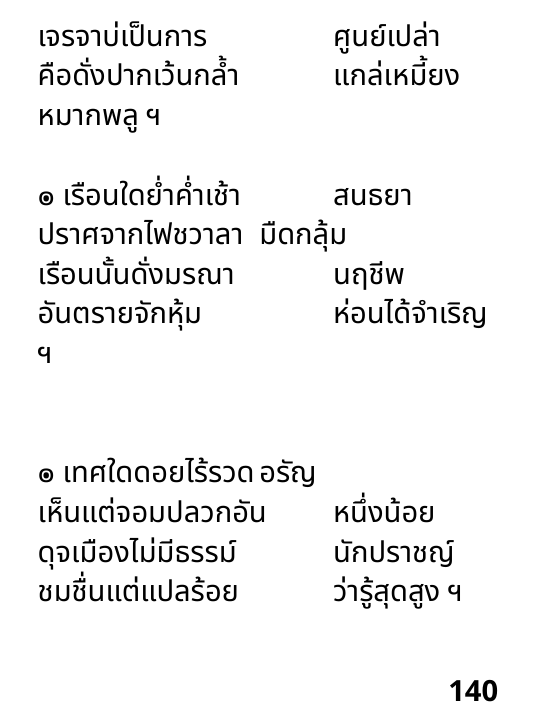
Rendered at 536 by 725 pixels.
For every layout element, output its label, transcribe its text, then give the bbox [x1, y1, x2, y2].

text เห็นแต่จอมปลวกอัน หนึ่งน้อย [37, 491, 498, 531]
text คือดั่งปากเว้นกล้ำ แกล่เหมี้ยงหมากพลู ฯ [37, 55, 498, 134]
text ๏ เทศใดดอยไร้รวด อรัญ [37, 452, 498, 491]
text เจรจาบ่เป็นการ ศูนย์เปล่า [37, 15, 498, 55]
text ดุจเมืองไม่มีธรรม์ นักปราชญ์ [37, 531, 498, 571]
text ปราศจากไฟชวาลา มืดกลุ้ม [37, 213, 498, 253]
text ๏ เรือนใดย่ำค่ำเช้า สนธยา [37, 174, 498, 213]
text ชมชื่นแต่แปลร้อย ว่ารู้สุดสูง ฯ [37, 571, 498, 610]
text เรือนนั้นดั่งมรณา นฤชีพ [37, 253, 498, 293]
text อันตรายจักหุ้ม ห่อนได้จำเริญ ฯ [37, 293, 498, 372]
